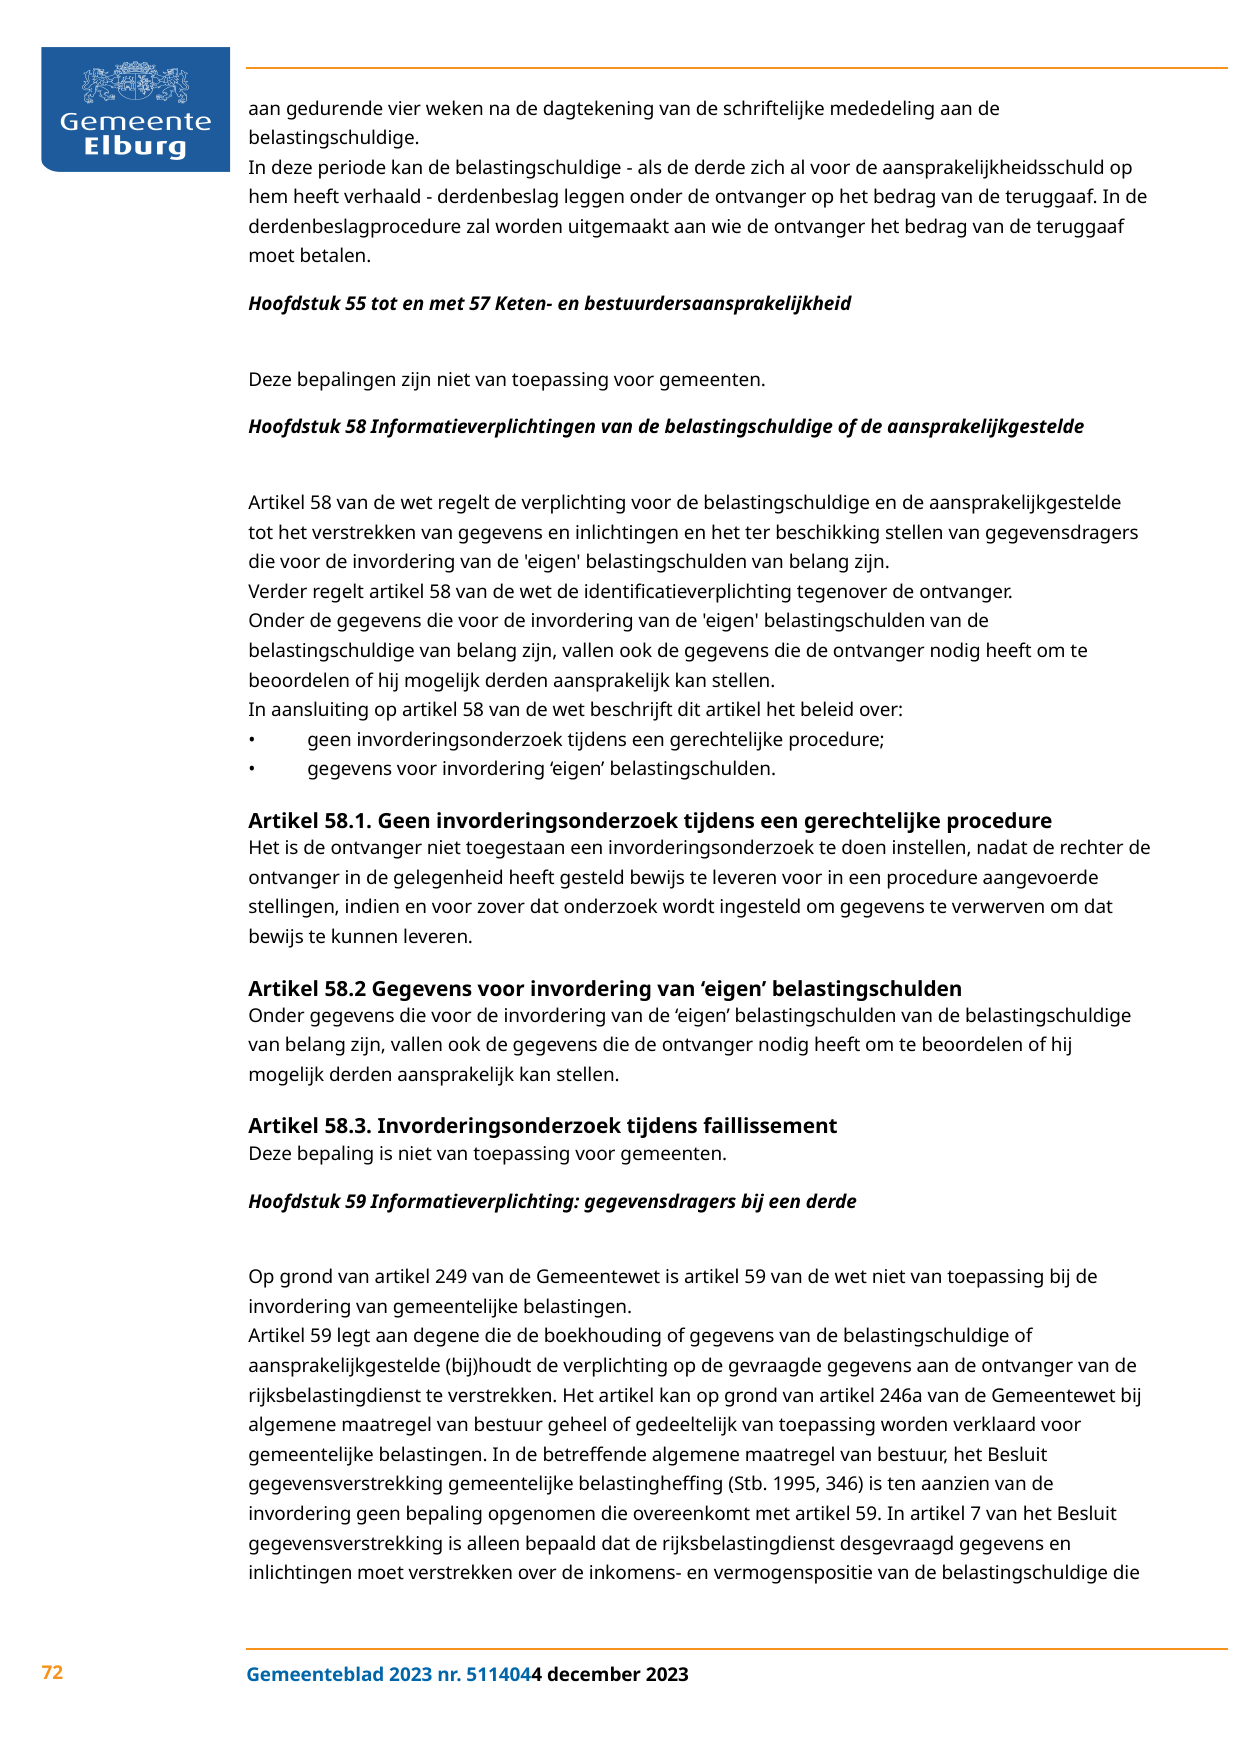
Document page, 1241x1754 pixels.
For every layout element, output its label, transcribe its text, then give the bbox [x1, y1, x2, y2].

text - aan gedurende vier weken na de dagtekening van de schriftelijke mededeling aan de belastingschuldige. [248, 95, 1152, 150]
list geen invorderingsonderzoek tijdens een gerechtelijke procedure; [248, 726, 1152, 752]
text In deze periode kan de belastingschuldige - als de derde zich al voor de aansprakelijkheidsschuld op hem heeft verhaald - derdenbeslag leggen onder de ontvanger op het bedrag van de teruggaaf. In de derdenbeslagprocedure zal worden uitgemaakt aan wie de ontvanger het bedrag van de teruggaaf moet betalen. [248, 154, 1152, 268]
text Onder de gegevens die voor de invordering van de 'eigen' belastingschulden van de belastingschuldige van belang zijn, vallen ook de gegevens die de ontvanger nodig heeft om te beoordelen of hij mogelijk derden aansprakelijk kan stellen. [248, 608, 1152, 693]
text Artikel 58.1. Geen invorderingsonderzoek tijdens een gerechtelijke procedure [248, 806, 1152, 834]
text Verder regelt artikel 58 van de wet de identificatieverplichting tegenover de ontvanger. [248, 578, 1152, 604]
text Onder gegevens die voor de invordering van de ‘eigen’ belastingschulden van de belastingschuldige van belang zijn, vallen ook de gegevens die de ontvanger nodig heeft om te beoordelen of hij mogelijk derden aansprakelijk kan stellen. [248, 1002, 1152, 1087]
text Hoofdstuk 59 Informatieverplichting: gegevensdragers bij een derde [248, 1186, 1152, 1214]
text Artikel 58 van de wet regelt de verplichting voor de belastingschuldige en de aansprakelijkgestelde tot het verstrekken van gegevens en inlichtingen en het ter beschikking stellen van gegevensdragers die voor de invordering van de 'eigen' belastingschulden van belang zijn. [248, 489, 1152, 574]
text Artikel 58.2 Gegevens voor invordering van ‘eigen’ belastingschulden [248, 974, 1152, 1002]
picture [41, 47, 231, 172]
text Het is de ontvanger niet toegestaan een invorderingsonderzoek te doen instellen, nadat de rechter de ontvanger in de gelegenheid heeft gesteld bewijs te leveren voor in een procedure aangevoerde stellingen, indien en voor zover dat onderzoek wordt ingesteld om gegevens te verwerven om dat bewijs te kunnen leveren. [248, 834, 1152, 949]
text Hoofdstuk 55 tot en met 57 Keten- en bestuurdersaansprakelijkheid [248, 288, 1152, 317]
text In aansluiting op artikel 58 van de wet beschrijft dit artikel het beleid over: [248, 696, 1152, 722]
list gegevens voor invordering ‘eigen’ belastingschulden. [248, 756, 1152, 781]
text Deze bepalingen zijn niet van toepassing voor gemeenten. [248, 366, 1152, 392]
text Op grond van artikel 249 van de Gemeentewet is artikel 59 van de wet niet van toepassing bij de invordering van gemeentelijke belastingen. [248, 1263, 1152, 1319]
text Artikel 59 legt aan degene die de boekhouding of gegevens van de belastingschuldige of aansprakelijkgestelde (bij)houdt de verplichting op de gevraagde gegevens aan de ontvanger van de rijksbelastingdienst te verstrekken. Het artikel kan op grond van artikel 246a van de Gemeentewet bij algemene maatregel van bestuur geheel of gedeeltelijk van toepassing worden verklaard voor gemeentelijke belastingen. In de betreffende algemene maatregel van bestuur, het Besluit gegevensverstrekking gemeentelijke belastingheffing (Stb. 1995, 346) is ten aanzien van de invordering geen bepaling opgenomen die overeenkomt met artikel 59. In artikel 7 van het Besluit gegevensverstrekking is alleen bepaald dat de rijksbelastingdienst desgevraagd gegevens en inlichtingen moet verstrekken over de inkomens- en vermogenspositie van de belastingschuldige die [248, 1323, 1152, 1585]
text Hoofdstuk 58 Informatieverplichtingen van de belastingschuldige of de aansprakelijkgestelde [248, 412, 1152, 440]
text Deze bepaling is niet van toepassing voor gemeenten. [248, 1140, 1152, 1166]
text Artikel 58.3. Invorderingsonderzoek tijdens faillissement [248, 1112, 1152, 1140]
